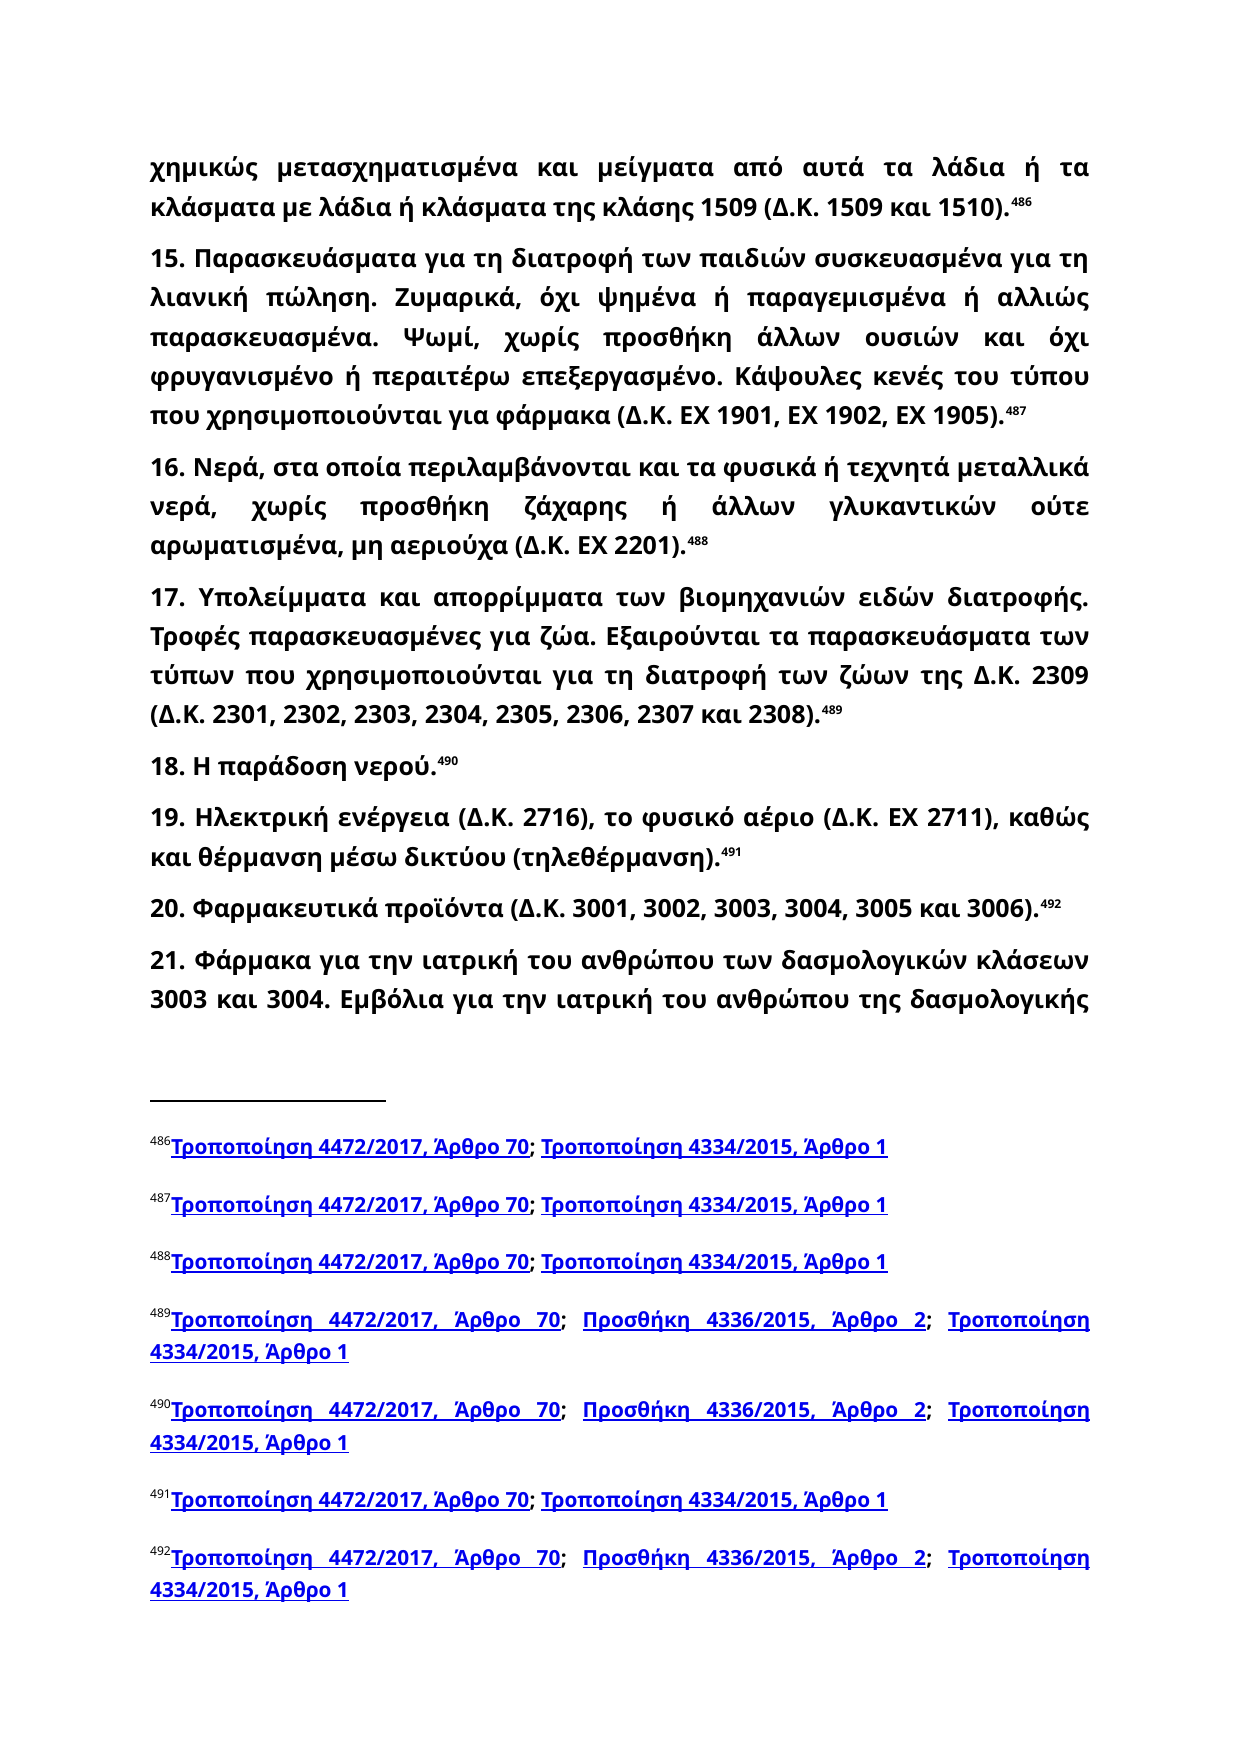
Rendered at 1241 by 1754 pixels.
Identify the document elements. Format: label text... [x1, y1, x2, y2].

text Τροποποίηση 4472/2017, Άρθρο 70; Τροποποίηση 4334/2015, Άρθρο 1 [150, 1190, 1090, 1218]
text 16. Νερά, στα οποία περιλαμβάνονται και τα φυσικά ή τεχνητά μεταλλικά νερά, χωρίς προσθήκη ζάχαρης ή άλλων γλυκαντικών ούτε αρωματισμένα, μη αεριούχα (Δ.Κ. ΕΧ 2201). [150, 449, 1090, 562]
text 19. Ηλεκτρική ενέργεια (Δ.Κ. 2716), το φυσικό αέριο (Δ.Κ. ΕΧ 2711), καθώς και θέρμανση μέσω δικτύου (τηλεθέρμανση). [150, 800, 1090, 873]
text Τροποποίηση 4472/2017, Άρθρο 70; Τροποποίηση 4334/2015, Άρθρο 1 [150, 1132, 1090, 1161]
text 20. Φαρμακευτικά προϊόντα (Δ.Κ. 3001, 3002, 3003, 3004, 3005 και 3006). [150, 891, 1090, 925]
text Τροποποίηση 4472/2017, Άρθρο 70; Τροποποίηση 4334/2015, Άρθρο 1 [150, 1485, 1090, 1514]
text Τροποποίηση 4472/2017, Άρθρο 70; Προσθήκη 4336/2015, Άρθρο 2; Τροποποίηση 4334/2015, Άρθρο 1 [150, 1543, 1090, 1604]
text 15. Παρασκευάσματα για τη διατροφή των παιδιών συσκευασμένα για τη λιανική πώληση. Ζυμαρικά, όχι ψημένα ή παραγεμισμένα ή αλλιώς παρασκευασμένα. Ψωμί, χωρίς προσθήκη άλλων ουσιών και όχι φρυγανισμένο ή περαιτέρω επεξεργασμένο. Κάψουλες κενές του τύπου που χρησιμοποιούνται για φάρμακα (Δ.Κ. ΕΧ 1901, ΕΧ 1902, ΕΧ 1905). [150, 241, 1090, 432]
text 18. Η παράδοση νερού. [150, 748, 1090, 782]
text 21. Φάρμακα για την ιατρική του ανθρώπου των δασμολογικών κλάσεων 3003 και 3004. Εμβόλια για την ιατρική του ανθρώπου της δασμολογικής [150, 942, 1090, 1016]
text Τροποποίηση 4472/2017, Άρθρο 70; Προσθήκη 4336/2015, Άρθρο 2; Τροποποίηση 4334/2015, Άρθρο 1 [150, 1395, 1090, 1456]
text Τροποποίηση 4472/2017, Άρθρο 70; Τροποποίηση 4334/2015, Άρθρο 1 [150, 1247, 1090, 1276]
text 17. Υπολείμματα και απορρίμματα των βιομηχανιών ειδών διατροφής. Τροφές παρασκευασμένες για ζώα. Εξαιρούνται τα παρασκευάσματα των τύπων που χρησιμοποιούνται για τη διατροφή των ζώων της Δ.Κ. 2309 (Δ.Κ. 2301, 2302, 2303, 2304, 2305, 2306, 2307 και 2308). [150, 579, 1090, 731]
text Τροποποίηση 4472/2017, Άρθρο 70; Προσθήκη 4336/2015, Άρθρο 2; Τροποποίηση 4334/2015, Άρθρο 1 [150, 1305, 1090, 1366]
text χημικώς μετασχηματισμένα και μείγματα από αυτά τα λάδια ή τα κλάσματα με λάδια ή κλάσματα της κλάσης 1509 (Δ.Κ. 1509 και 1510). [150, 150, 1090, 223]
